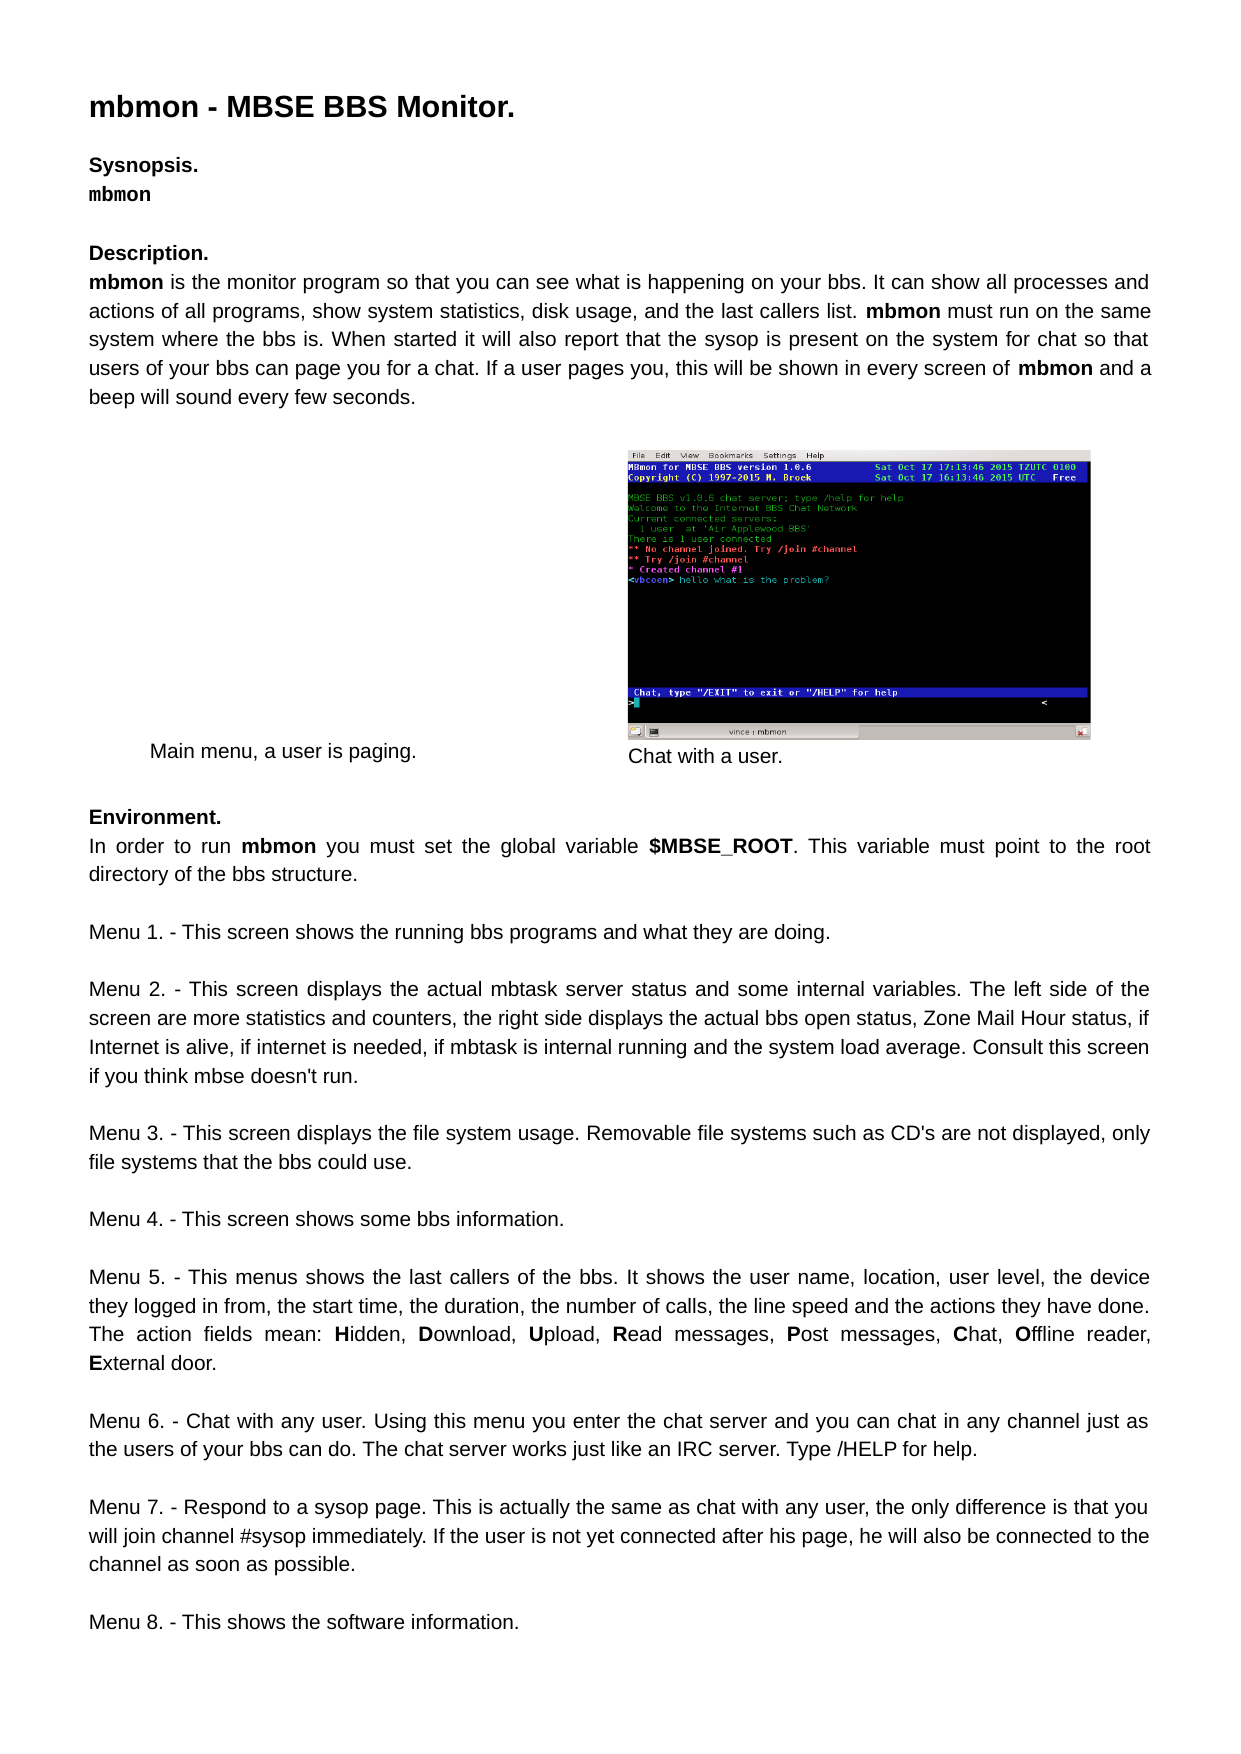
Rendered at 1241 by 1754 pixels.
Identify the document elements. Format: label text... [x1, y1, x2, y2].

picture [627, 450, 1091, 740]
text Menu 6. - Chat with any user. Using this menu you enter the chat server and you can chat in any channel just as the users of your bbs can do. The chat server works just like an IRC server. Type /HELP for help. [88, 1408, 1152, 1461]
text Description. [88, 241, 1152, 265]
text Menu 5. - This menus shows the last callers of the bbs. It shows the user name, location, user level, the device they logged in from, the start time, the duration, the number of calls, the line speed and the actions they have done. The action fields mean: Hidden, Download, Upload, Read messages, Post messages, Chat, Offline reader, External door. [88, 1265, 1152, 1375]
table_header Main menu, a user is paging. [142, 442, 620, 776]
text mbmon is the monitor program so that you can see what is happening on your bbs. It can show all processes and actions of all programs, show system statistics, disk usage, and the last callers list. mbmon must run on the same system where the bbs is. When started it will also report that the sysop is present on the system for chat so that users of your bbs can page you for a chat. If a user pages you, this will be shown in every screen of mbmon and a beep will sound every few seconds. [88, 270, 1152, 409]
text Sysnopsis. [88, 153, 1152, 177]
text mbmon [88, 181, 1152, 207]
text In order to run mbmon you must set the global variable $MBSE_ROOT. This variable must point to the root directory of the bbs structure. [88, 833, 1152, 886]
text Menu 4. - This screen shows some bbs information. [88, 1207, 1152, 1231]
subtitle mbmon - MBSE BBS Monitor. [88, 88, 1152, 124]
text Menu 2. - This screen displays the actual mbtask server status and some internal variables. The left side of the screen are more statistics and counters, the right side displays the actual bbs open status, Zone Mail Hour status, if Internet is alive, if internet is needed, if mbtask is internal running and the system load average. Consult this screen if you think mbse doesn't run. [88, 977, 1152, 1087]
text Environment. [88, 805, 1152, 829]
text Menu 7. - Respond to a sysop page. This is actually the same as chat with any user, the only difference is that you will join channel #sysop immediately. If the user is not yet connected after his page, he will also be connected to the channel as soon as possible. [88, 1495, 1152, 1576]
table_header Chat with a user. [620, 442, 1098, 776]
text Menu 1. - This screen shows the running bbs programs and what they are doing. [88, 920, 1152, 944]
text Menu 3. - This screen displays the file system usage. Removable file systems such as CD's are not displayed, only file systems that the bbs could use. [88, 1121, 1152, 1174]
text Menu 8. - This shows the software information. [88, 1610, 1152, 1634]
